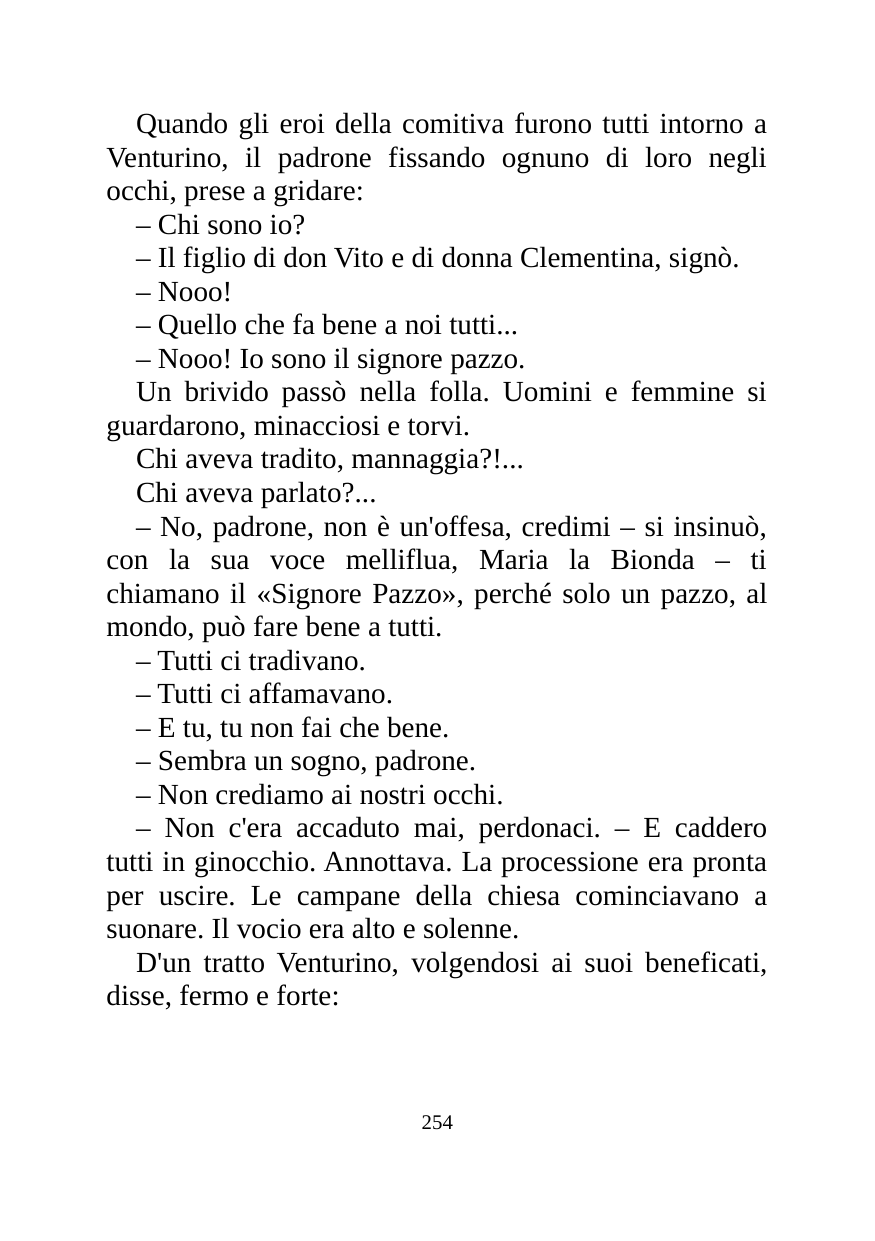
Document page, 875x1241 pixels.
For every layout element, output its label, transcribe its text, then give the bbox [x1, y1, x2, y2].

text – Quello che fa bene a noi tutti... [106, 307, 768, 341]
text – Il figlio di don Vito e di donna Clementina, signò. [106, 240, 768, 274]
text – No, padrone, non è un'offesa, credimi – si insinuò, con la sua voce melliflua, Maria la Bionda – ti chiamano il «Signore Pazzo», perché solo un pazzo, al mondo, può fare bene a tutti. [106, 509, 768, 643]
text Chi aveva tradito, mannaggia?!... [106, 442, 768, 475]
text D'un tratto Venturino, volgendosi ai suoi beneficati, disse, fermo e forte: [106, 945, 768, 1012]
text – E tu, tu non fai che bene. [106, 710, 768, 743]
text – Nooo! [106, 274, 768, 307]
text – Tutti ci affamavano. [106, 676, 768, 710]
text – Non crediamo ai nostri occhi. [106, 777, 768, 811]
text – Tutti ci tradivano. [106, 643, 768, 676]
text Un brivido passò nella folla. Uomini e femmine si guardarono, minacciosi e torvi. [106, 374, 768, 442]
text – Non c'era accaduto mai, perdonaci. – E caddero tutti in ginocchio. Annottava. La processione era pronta per uscire. Le campane della chiesa cominciavano a suonare. Il vocio era alto e solenne. [106, 811, 768, 945]
text – Chi sono io? [106, 207, 768, 240]
text – Sembra un sogno, padrone. [106, 743, 768, 777]
text Chi aveva parlato?... [106, 475, 768, 509]
text – Nooo! Io sono il signore pazzo. [106, 341, 768, 374]
text Quando gli eroi della comitiva furono tutti intorno a Venturino, il padrone fissando ognuno di loro negli occhi, prese a gridare: [106, 106, 768, 207]
